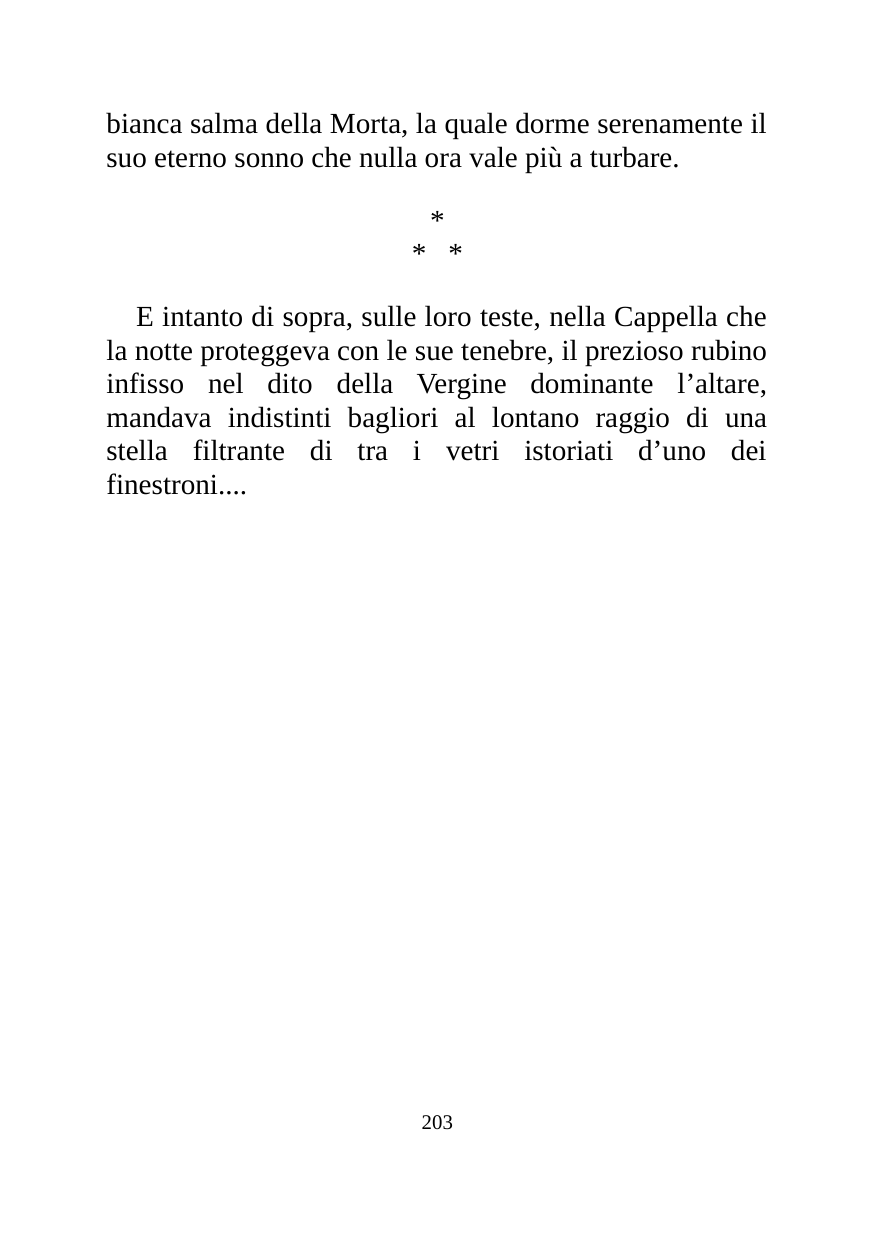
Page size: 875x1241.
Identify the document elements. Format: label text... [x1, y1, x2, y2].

text * * * [106, 203, 768, 270]
text E intanto di sopra, sulle loro teste, nella Cappella che la notte proteggeva con le sue tenebre, il prezioso rubino infisso nel dito della Vergine dominante l’altare, mandava indistinti bagliori al lontano raggio di una stella filtrante di tra i vetri istoriati d’uno dei finestroni.... [106, 299, 768, 501]
text bianca salma della Morta, la quale dorme serenamente il suo eterno sonno che nulla ora vale più a turbare. [106, 106, 768, 173]
